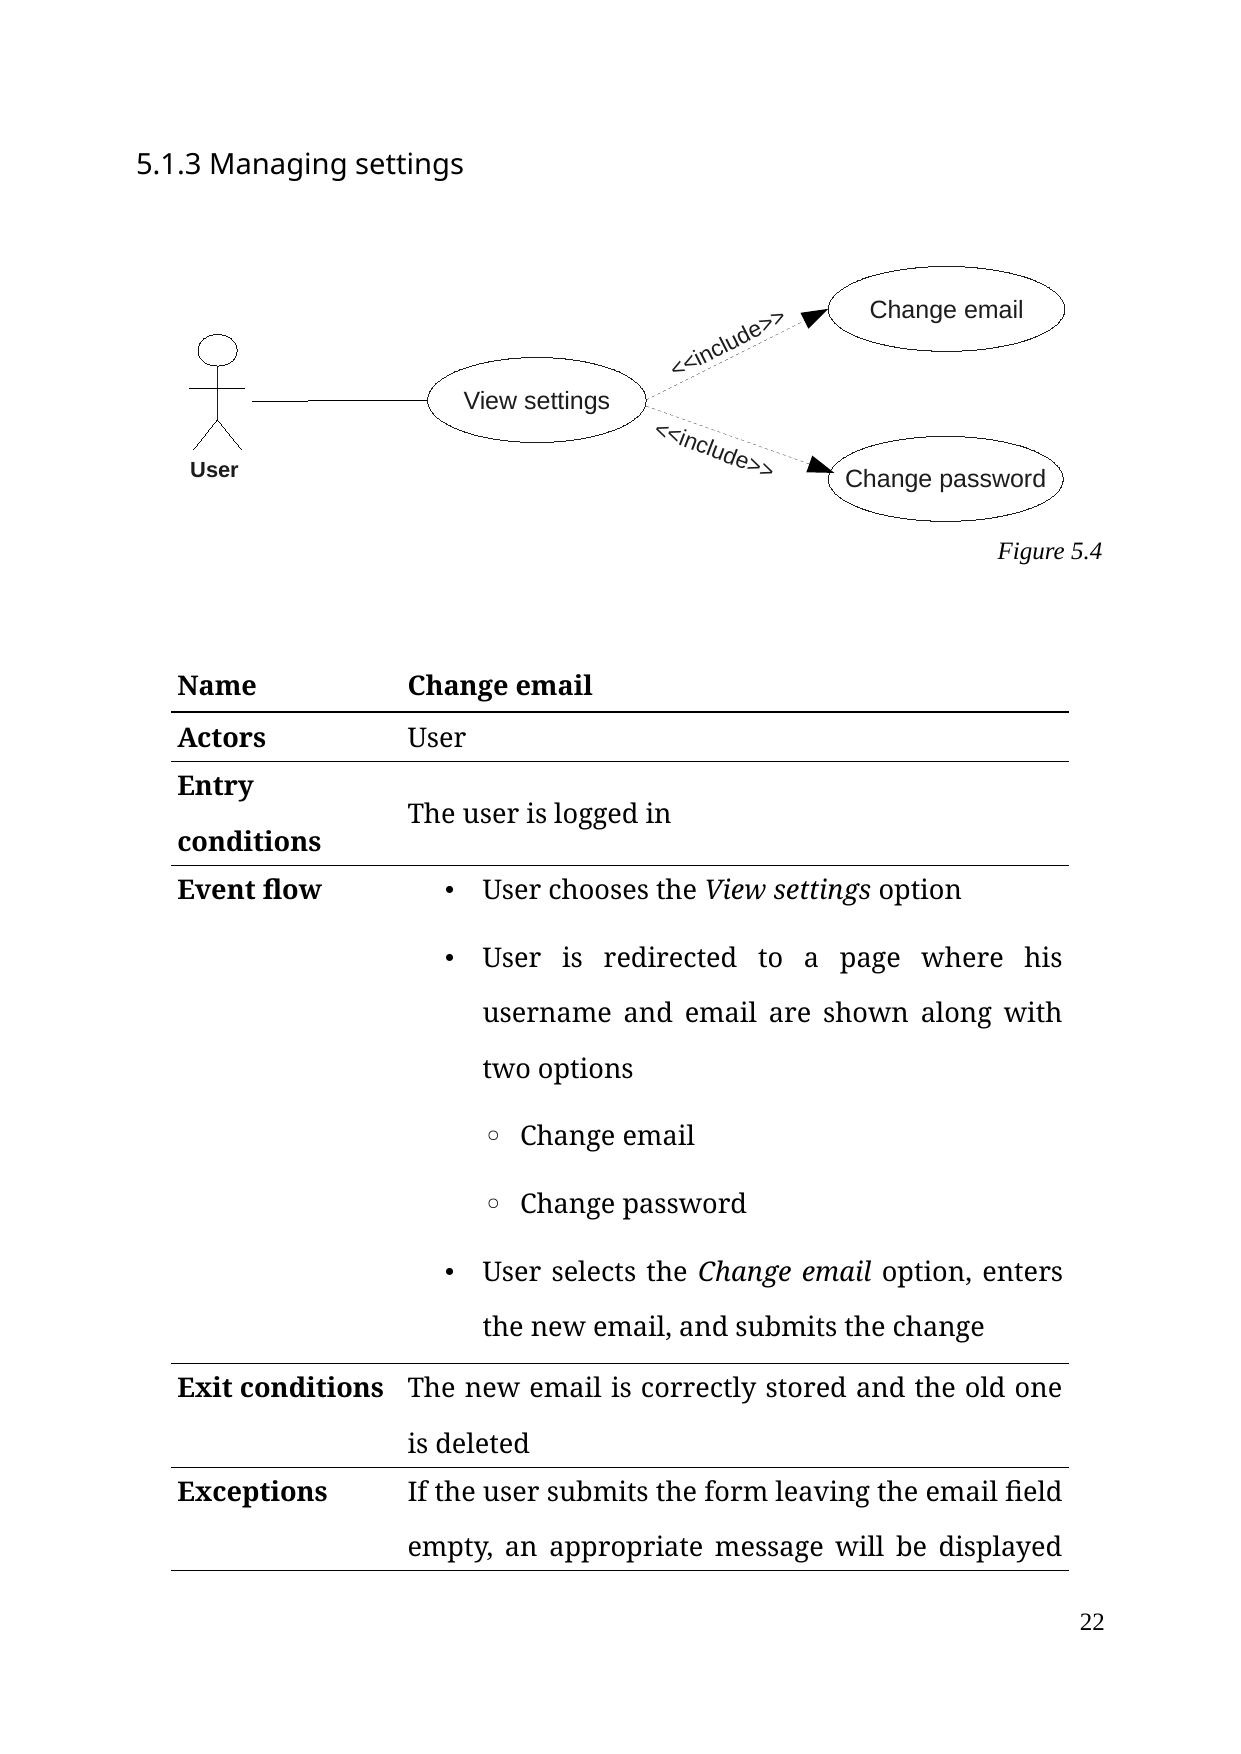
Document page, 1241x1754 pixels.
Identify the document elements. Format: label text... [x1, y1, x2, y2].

table_cell The user is logged in [401, 762, 1069, 865]
text Figure 5.4 [112, 277, 1104, 565]
table_header Name [171, 659, 401, 711]
table_cell Exceptions [171, 1468, 401, 1570]
table_cell Entry conditions [171, 762, 401, 865]
table_cell Exit conditions [171, 1364, 401, 1467]
table_cell If the user submits the form leaving the email field empty, an appropriate message will be displayed [401, 1468, 1069, 1570]
subtitle 5.1.3 Managing settings [136, 143, 1104, 183]
table_cell User chooses the View settings option User is redirected to a page where his username and email are shown along with two options Change email Change password User selects the Change email option, enters the new email, and submits the change [401, 866, 1069, 1363]
table_cell User [401, 713, 1069, 761]
table_header Change email [401, 659, 1069, 711]
table_cell The new email is correctly stored and the old one is deleted [401, 1364, 1069, 1467]
table_cell Event flow [171, 866, 401, 1363]
table_cell Actors [171, 713, 401, 761]
